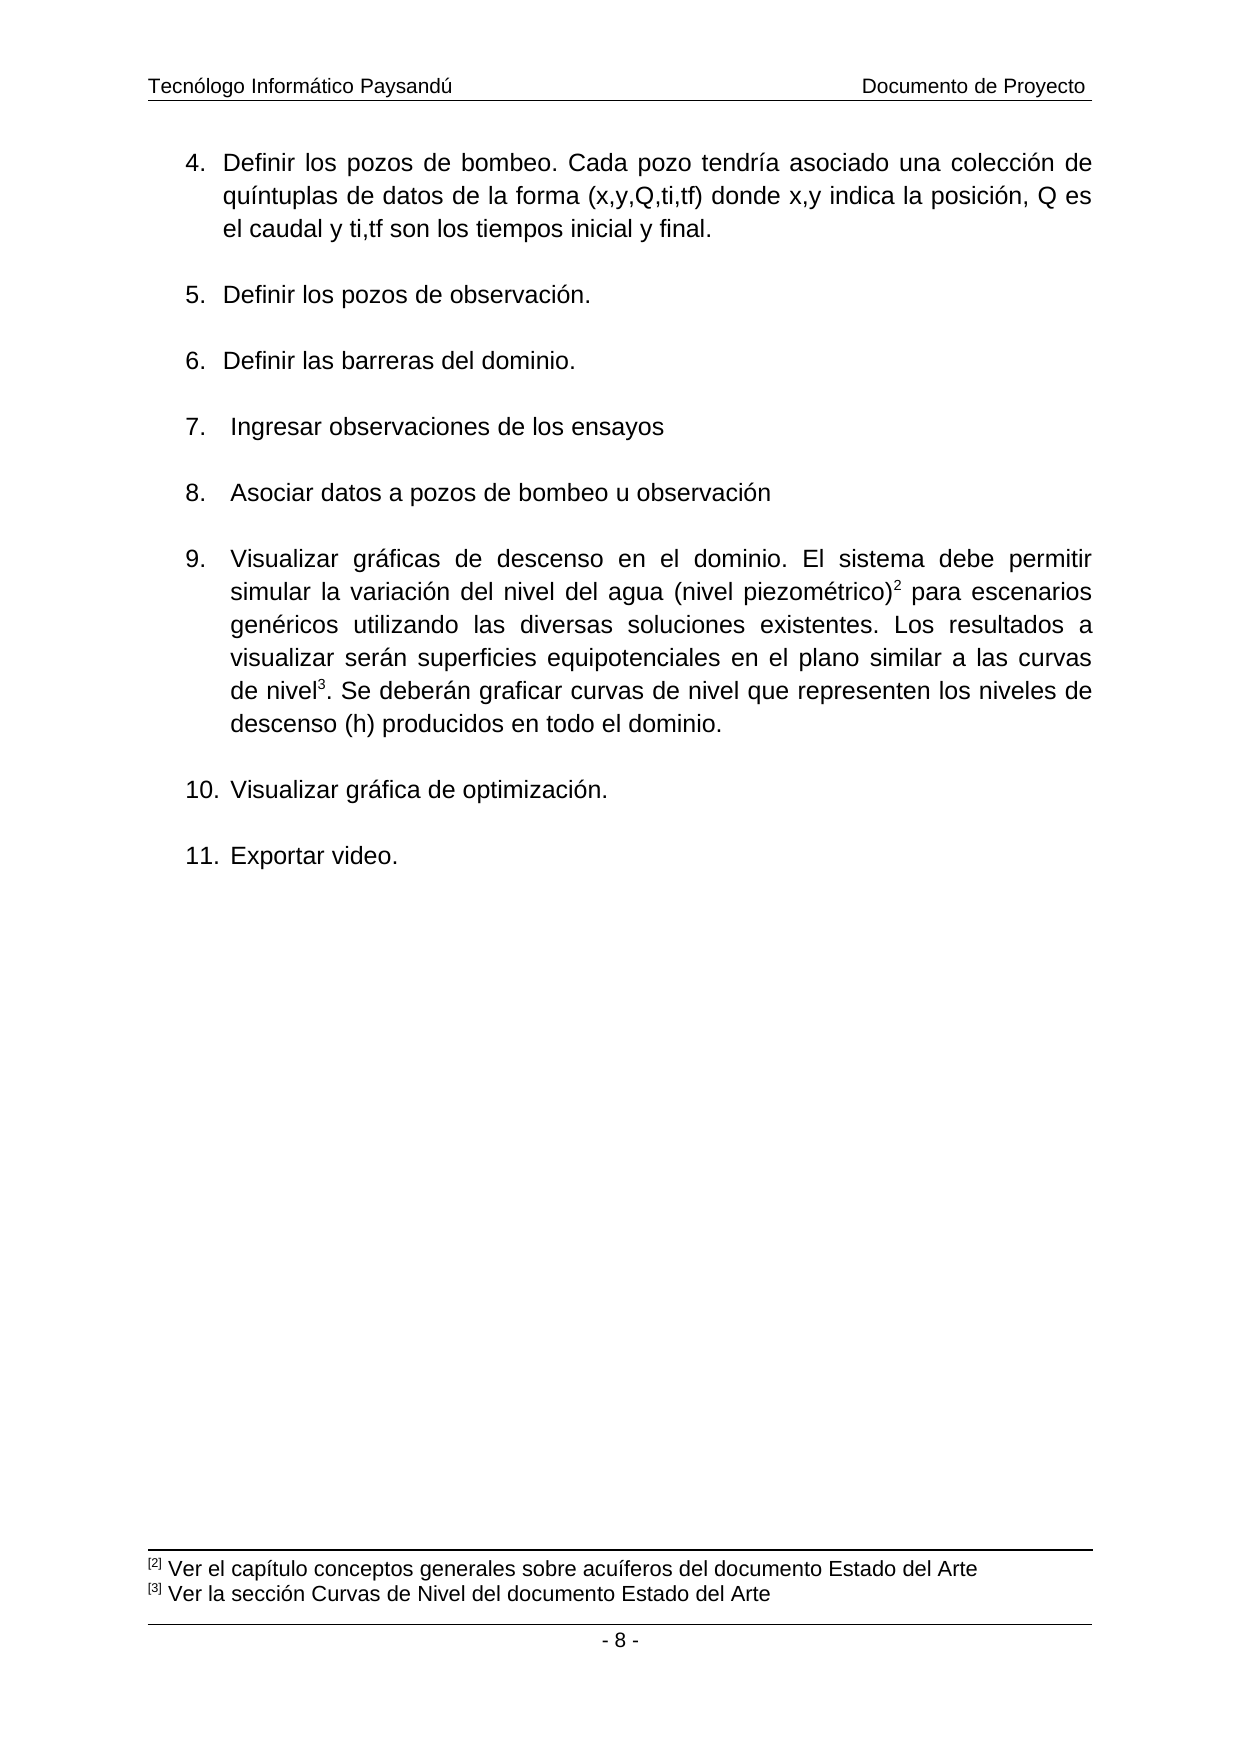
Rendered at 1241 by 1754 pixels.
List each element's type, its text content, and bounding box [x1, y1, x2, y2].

list Asociar datos a pozos de bombeo u observación [185, 478, 1092, 507]
list Visualizar gráfica de optimización. [185, 775, 1092, 804]
list Definir los pozos de bombeo. Cada pozo tendría asociado una colección de quíntuplas de datos de la forma (x,y,Q,ti,tf) donde x,y indica la posición, Q es el caudal y ti,tf son los tiempos inicial y final. [185, 148, 1092, 242]
list Ver la sección Curvas de Nivel del documento Estado del Arte [148, 1581, 1092, 1606]
list Definir las barreras del dominio. [185, 346, 1092, 374]
list Ingresar observaciones de los ensayos [185, 412, 1092, 441]
list Exportar video. [185, 841, 1092, 870]
list Visualizar gráficas de descenso en el dominio. El sistema debe permitir simular la variación del nivel del agua (nivel piezométrico) para escenarios genéricos utilizando las diversas soluciones existentes. Los resultados a visualizar serán superficies equipotenciales en el plano similar a las curvas de nivel. Se deberán graficar curvas de nivel que representen los niveles de descenso (h) producidos en todo el dominio. [185, 544, 1092, 738]
list Ver el capítulo conceptos generales sobre acuíferos del documento Estado del Arte [148, 1556, 1092, 1581]
list Definir los pozos de observación. [185, 280, 1092, 308]
